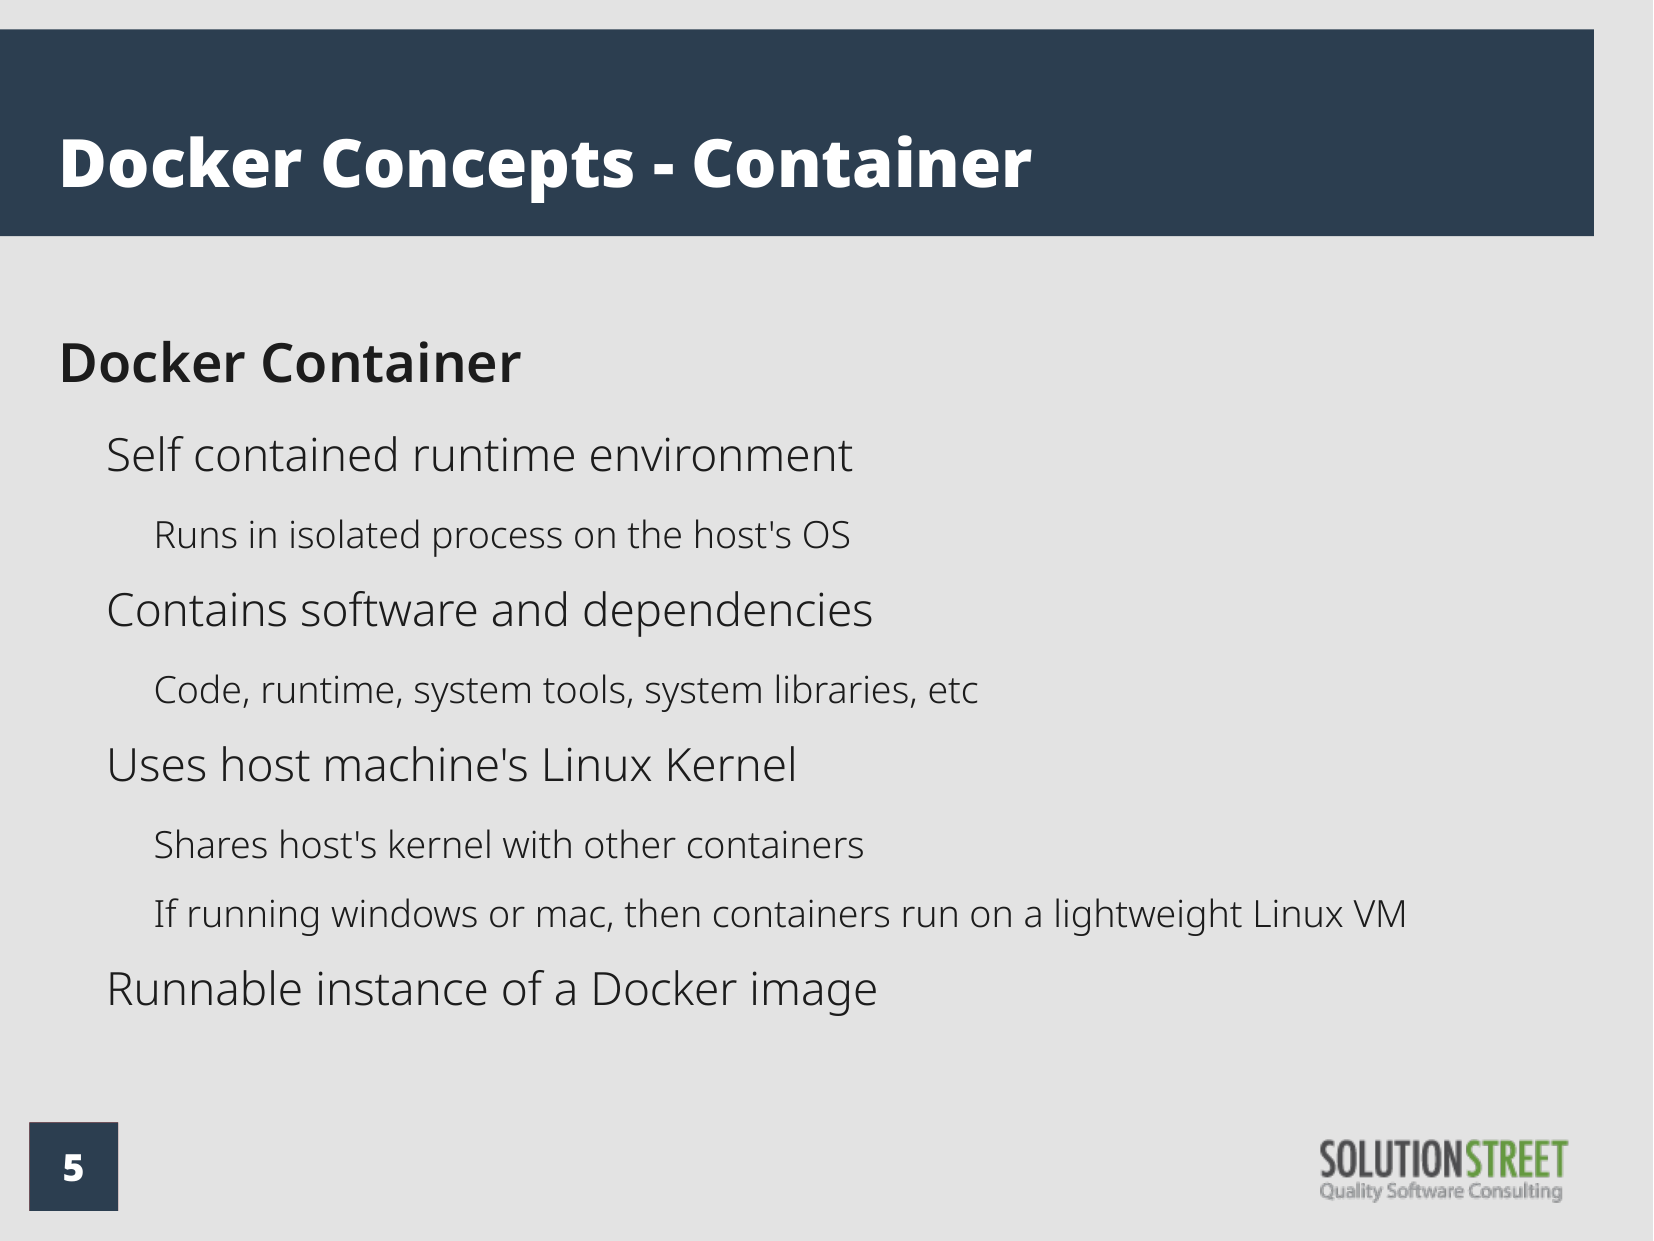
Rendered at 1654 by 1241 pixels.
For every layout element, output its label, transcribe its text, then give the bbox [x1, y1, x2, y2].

picture [1310, 1083, 1570, 1241]
title Docker Concepts - Container [58, 59, 1594, 207]
list Docker Container Self contained runtime environment Runs in isolated process on the host's OS Contains software and dependencies Code, runtime, system tools, system libraries, etc Uses host machine's Linux Kernel Shares host's kernel with other containers If running windows or mac, then containers run on a lightweight Linux VM Runnable instance of a Docker image [58, 324, 1565, 1093]
